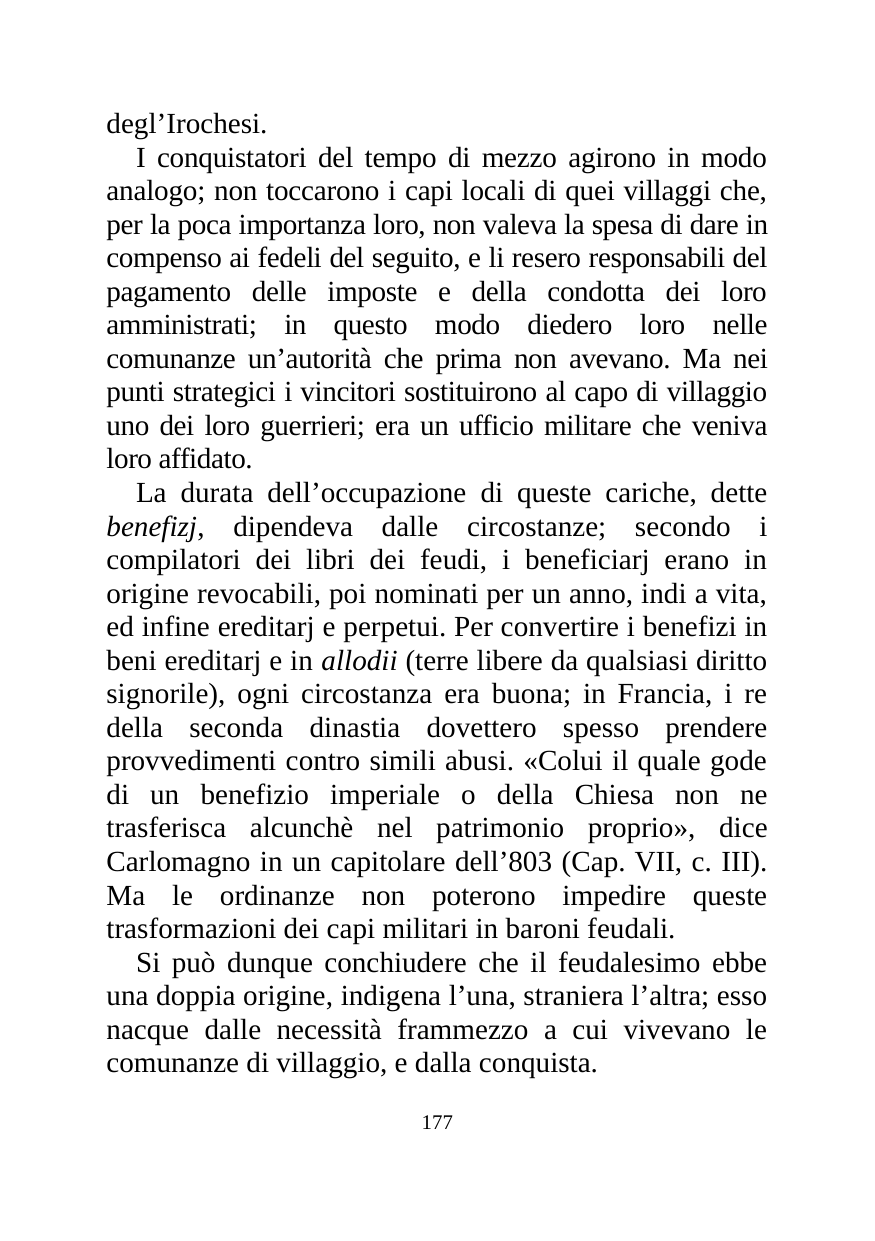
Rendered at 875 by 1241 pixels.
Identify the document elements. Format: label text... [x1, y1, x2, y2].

text Si può dunque conchiudere che il feudalesimo ebbe una doppia origine, indigena l’una, straniera l’altra; esso nacque dalle necessità frammezzo a cui vivevano le comunanze di villaggio, e dalla conquista. [106, 945, 768, 1079]
text degl’Irochesi. [106, 106, 768, 140]
text La durata dell’occupazione di queste cariche, dette benefizj, dipendeva dalle circostanze; secondo i compilatori dei libri dei feudi, i beneficiarj erano in origine revocabili, poi nominati per un anno, indi a vita, ed infine ereditarj e perpetui. Per convertire i benefizi in beni ereditarj e in allodii (terre libere da qualsiasi diritto signorile), ogni circostanza era buona; in Francia, i re della seconda dinastia dovettero spesso prendere provvedimenti contro simili abusi. «Colui il quale gode di un benefizio imperiale o della Chiesa non ne trasferisca alcunchè nel patrimonio proprio», dice Carlomagno in un capitolare dell’803 (Cap. VII, c. III). Ma le ordinanze non poterono impedire queste trasformazioni dei capi militari in baroni feudali. [106, 475, 768, 945]
text I conquistatori del tempo di mezzo agirono in modo analogo; non toccarono i capi locali di quei villaggi che, per la poca importanza loro, non valeva la spesa di dare in compenso ai fedeli del seguito, e li resero responsabili del pagamento delle imposte e della condotta dei loro amministrati; in questo modo diedero loro nelle comunanze un’autorità che prima non avevano. Ma nei punti strategici i vincitori sostituirono al capo di villaggio uno dei loro guerrieri; era un ufficio militare che veniva loro affidato. [106, 140, 768, 475]
